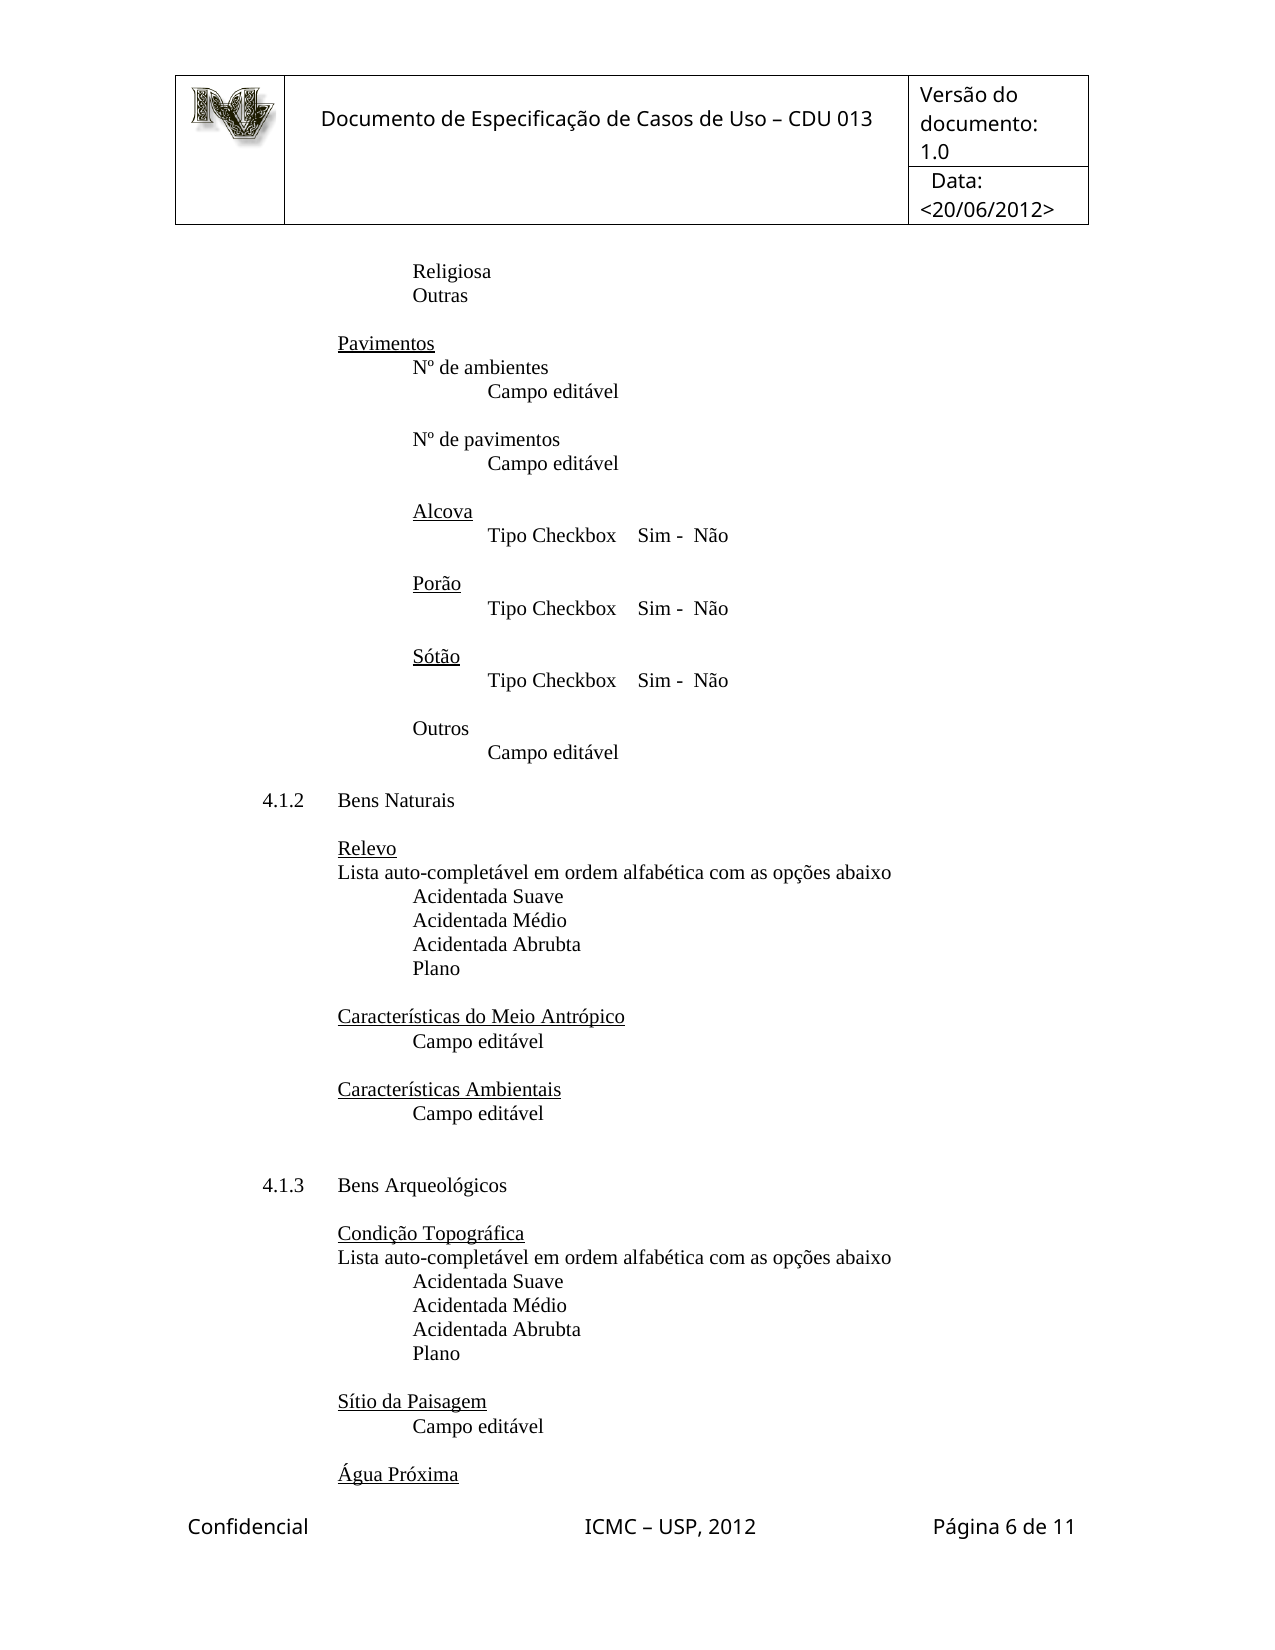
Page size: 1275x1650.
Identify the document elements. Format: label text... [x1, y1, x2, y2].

text Acidentada Suave [192, 1269, 1087, 1293]
text Pavimentos [192, 331, 1087, 355]
text Porão [192, 571, 1087, 595]
text Tipo Checkbox Sim - Não [192, 595, 1087, 619]
text Religiosa [192, 258, 1087, 283]
text Campo editável [192, 740, 1087, 764]
text Tipo Checkbox Sim - Não [192, 523, 1087, 547]
text Sítio da Paisagem [192, 1389, 1087, 1413]
text Campo editável [192, 379, 1087, 403]
text Relevo [192, 836, 1087, 860]
text Acidentada Médio [192, 1293, 1087, 1317]
text Outras [192, 283, 1087, 307]
text Tipo Checkbox Sim - Não [192, 668, 1087, 692]
text Lista auto-completável em ordem alfabética com as opções abaixo [192, 1245, 1087, 1269]
picture [186, 76, 277, 151]
text Água Próxima [192, 1462, 1087, 1486]
text Alcova [192, 499, 1087, 523]
text Acidentada Abrubta [192, 1317, 1087, 1341]
text 4.1.2 Bens Naturais [192, 788, 1087, 812]
text Acidentada Médio [192, 908, 1087, 932]
text Plano [192, 956, 1087, 980]
text Condição Topográfica [192, 1221, 1087, 1245]
text 4.1.3 Bens Arqueológicos [192, 1173, 1087, 1197]
text Campo editável [192, 1413, 1087, 1438]
text Nº de pavimentos [192, 427, 1087, 451]
text Campo editável [192, 1028, 1087, 1053]
text Sótão [192, 643, 1087, 668]
text Campo editável [192, 1101, 1087, 1125]
text Acidentada Abrubta [192, 932, 1087, 956]
text Campo editável [192, 451, 1087, 475]
text Plano [192, 1341, 1087, 1365]
text Lista auto-completável em ordem alfabética com as opções abaixo [192, 860, 1087, 884]
text Acidentada Suave [192, 884, 1087, 908]
text Nº de ambientes [192, 355, 1087, 379]
text Características Ambientais [192, 1077, 1087, 1101]
text Características do Meio Antrópico [192, 1004, 1087, 1028]
text Outros [192, 716, 1087, 740]
